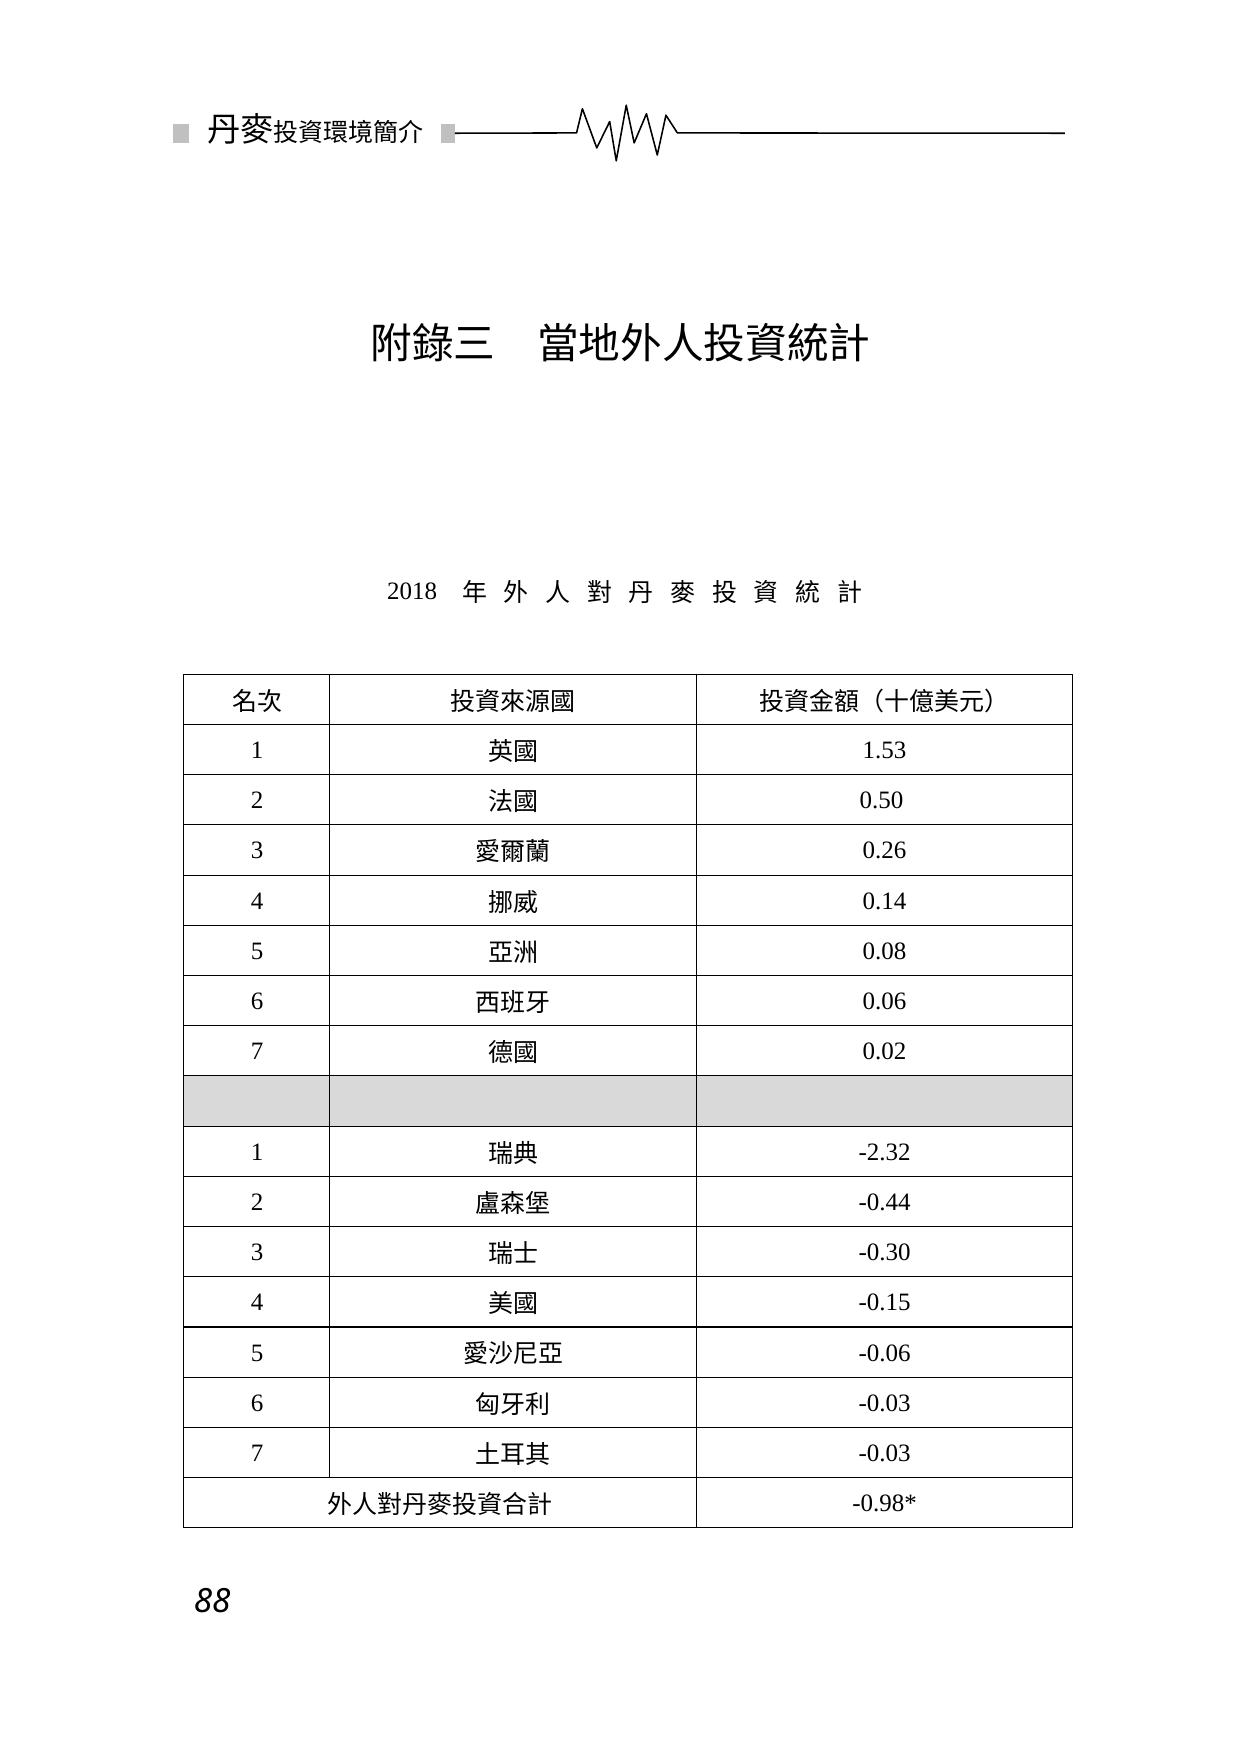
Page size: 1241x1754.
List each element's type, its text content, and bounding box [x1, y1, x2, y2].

table_cell 愛沙尼亞 [330, 1328, 696, 1377]
table_cell 1 [184, 725, 329, 774]
table_header 投資金額（十億美元） [697, 675, 1072, 724]
table_cell 英國 [330, 725, 696, 774]
table_cell [697, 1076, 1072, 1126]
table_cell 5 [184, 1328, 329, 1377]
table_cell 0.06 [697, 976, 1072, 1025]
table_cell 愛爾蘭 [330, 825, 696, 874]
table_cell 4 [184, 876, 329, 925]
table_cell -2.32 [697, 1127, 1072, 1176]
table_cell 2 [184, 775, 329, 824]
text 2018年外人對丹麥投資統計 [183, 549, 1058, 611]
table_cell -0.03 [697, 1378, 1072, 1427]
table_cell 0.26 [697, 825, 1072, 874]
table_cell 瑞典 [330, 1127, 696, 1176]
table_cell 瑞士 [330, 1227, 696, 1276]
table_cell 7 [184, 1026, 329, 1075]
text 附錄三 當地外人投資統計 [183, 299, 1058, 361]
table_cell 3 [184, 1227, 329, 1276]
table_cell 0.50 [697, 775, 1072, 824]
table_cell -0.44 [697, 1177, 1072, 1226]
table_cell -0.06 [697, 1328, 1072, 1377]
table_cell 匈牙利 [330, 1378, 696, 1427]
table_cell -0.15 [697, 1277, 1072, 1326]
table_cell 西班牙 [330, 976, 696, 1025]
table_cell 1.53 [697, 725, 1072, 774]
table_cell -0.98* [697, 1478, 1072, 1527]
table_cell 德國 [330, 1026, 696, 1075]
table_cell 7 [184, 1428, 329, 1477]
table_cell 美國 [330, 1277, 696, 1326]
table_cell -0.30 [697, 1227, 1072, 1276]
table_cell 外人對丹麥投資合計 [184, 1478, 696, 1527]
table_cell [330, 1076, 696, 1126]
table_cell 0.02 [697, 1026, 1072, 1075]
table_cell 0.08 [697, 926, 1072, 975]
table_header 名次 [184, 675, 329, 724]
table_cell 0.14 [697, 876, 1072, 925]
table_cell 3 [184, 825, 329, 874]
table_cell 1 [184, 1127, 329, 1176]
table_header 投資來源國 [330, 675, 696, 724]
table_cell 4 [184, 1277, 329, 1326]
table_cell 亞洲 [330, 926, 696, 975]
table_cell 法國 [330, 775, 696, 824]
table_cell 盧森堡 [330, 1177, 696, 1226]
table_cell -0.03 [697, 1428, 1072, 1477]
table_cell 5 [184, 926, 329, 975]
table_cell [184, 1076, 329, 1126]
table_cell 土耳其 [330, 1428, 696, 1477]
table_cell 6 [184, 976, 329, 1025]
table_cell 2 [184, 1177, 329, 1226]
table_cell 挪威 [330, 876, 696, 925]
table_cell 6 [184, 1378, 329, 1427]
